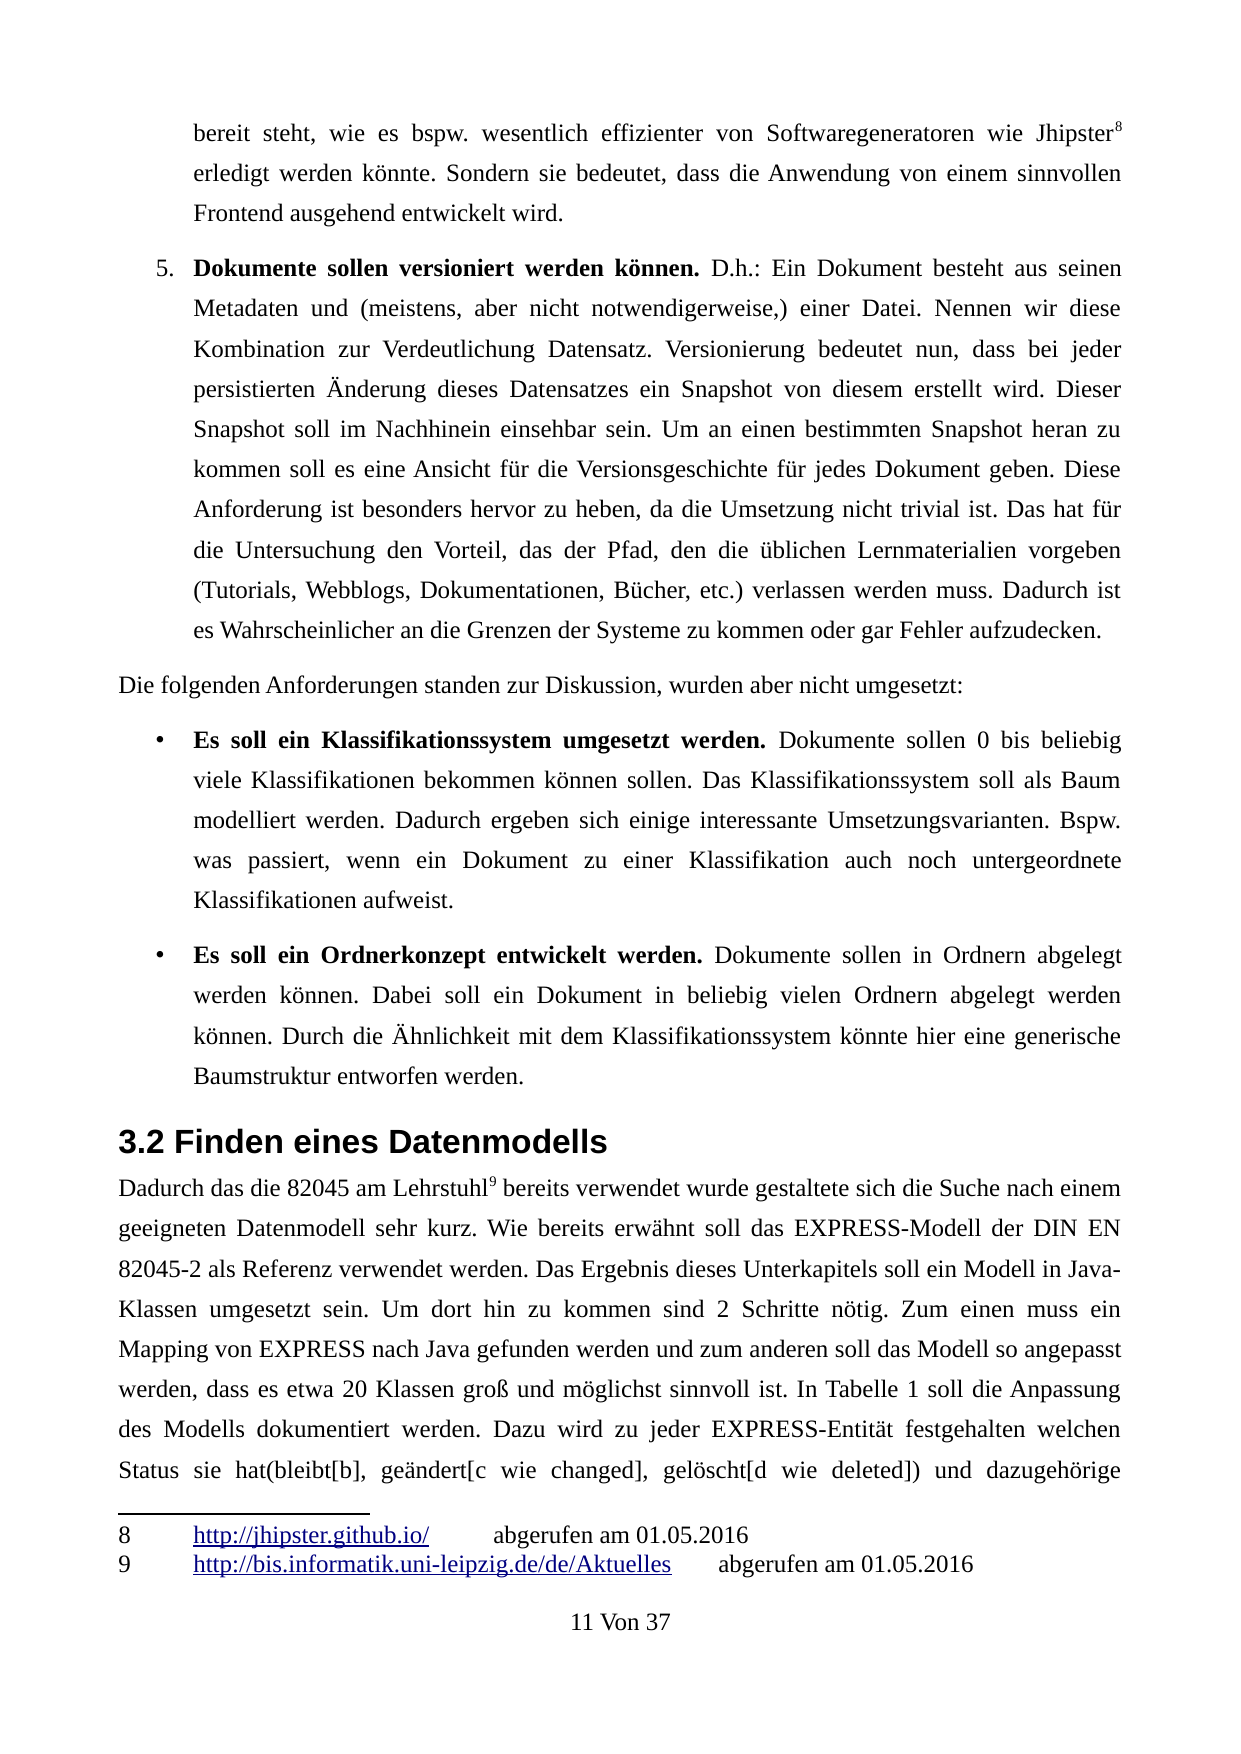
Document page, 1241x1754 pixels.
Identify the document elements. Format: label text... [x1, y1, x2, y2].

list Es soll ein Klassifikationssystem umgesetzt werden. Dokumente sollen 0 bis beliebig viele Klassifikationen bekommen können sollen. Das Klassifikationssystem soll als Baum modelliert werden. Dadurch ergeben sich einige interessante Umsetzungsvarianten. Bspw. was passiert, wenn ein Dokument zu einer Klassifikation auch noch untergeordnete Klassifikationen aufweist. [156, 725, 1122, 914]
list http://jhipster.github.io/ abgerufen am 01.05.2016 [118, 1520, 1122, 1549]
list Dokumente sollen versioniert werden können. D.h.: Ein Dokument besteht aus seinen Metadaten und (meistens, aber nicht notwendigerweise,) einer Datei. Nennen wir diese Kombination zur Verdeutlichung Datensatz. Versionierung bedeutet nun, dass bei jeder persistierten Änderung dieses Datensatzes ein Snapshot von diesem erstellt wird. Dieser Snapshot soll im Nachhinein einsehbar sein. Um an einen bestimmten Snapshot heran zu kommen soll es eine Ansicht für die Versionsgeschichte für jedes Dokument geben. Diese Anforderung ist besonders hervor zu heben, da die Umsetzung nicht trivial ist. Das hat für die Untersuchung den Vorteil, das der Pfad, den die üblichen Lernmaterialien vorgeben (Tutorials, Webblogs, Dokumentationen, Bücher, etc.) verlassen werden muss. Dadurch ist es Wahrscheinlicher an die Grenzen der Systeme zu kommen oder gar Fehler aufzudecken. [156, 253, 1122, 644]
text Die folgenden Anforderungen standen zur Diskussion, wurden aber nicht umgesetzt: [118, 670, 1122, 699]
subtitle 3.2 Finden eines Datenmodells [118, 1122, 1122, 1161]
text http://bis.informatik.uni-leipzig.de/de/Aktuelles abgerufen am 01.05.2016 [118, 1549, 1122, 1578]
list bereit steht, wie es bspw. wesentlich effizienter von Softwaregeneratoren wie Jhipster erledigt werden könnte. Sondern sie bedeutet, dass die Anwendung von einem sinnvollen Frontend ausgehend entwickelt wird. [156, 118, 1122, 227]
text Dadurch das die 82045 am Lehrstuhl bereits verwendet wurde gestaltete sich die Suche nach einem geeigneten Datenmodell sehr kurz. Wie bereits erwähnt soll das EXPRESS-Modell der DIN EN 82045-2 als Referenz verwendet werden. Das Ergebnis dieses Unterkapitels soll ein Modell in Java-Klassen umgesetzt sein. Um dort hin zu kommen sind 2 Schritte nötig. Zum einen muss ein Mapping von EXPRESS nach Java gefunden werden und zum anderen soll das Modell so angepasst werden, dass es etwa 20 Klassen groß und möglichst sinnvoll ist. In Tabelle 1 soll die Anpassung des Modells dokumentiert werden. Dazu wird zu jeder EXPRESS-Entität festgehalten welchen Status sie hat(bleibt[b], geändert[c wie changed], gelöscht[d wie deleted]) und dazugehörige [118, 1173, 1122, 1483]
list Es soll ein Ordnerkonzept entwickelt werden. Dokumente sollen in Ordnern abgelegt werden können. Dabei soll ein Dokument in beliebig vielen Ordnern abgelegt werden können. Durch die Ähnlichkeit mit dem Klassifikationssystem könnte hier eine generische Baumstruktur entworfen werden. [156, 940, 1122, 1090]
